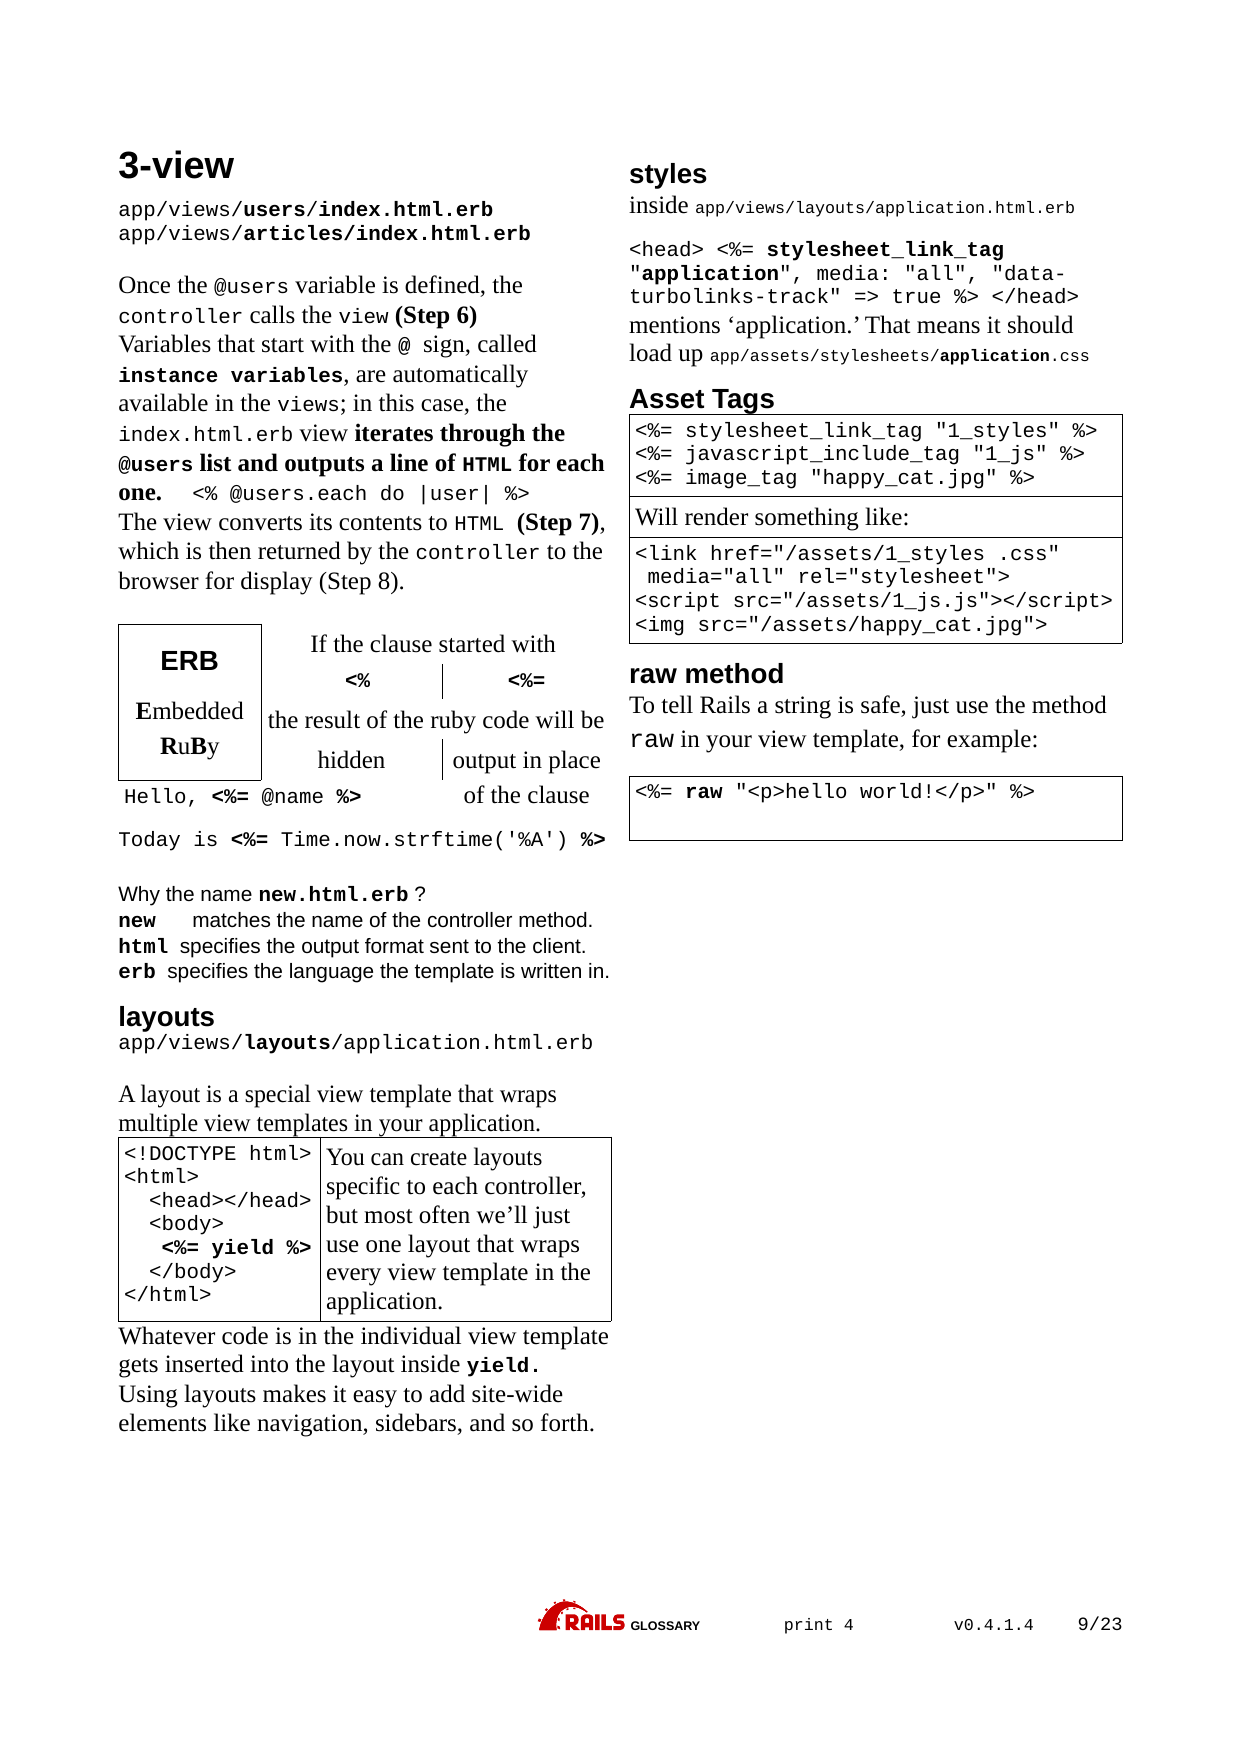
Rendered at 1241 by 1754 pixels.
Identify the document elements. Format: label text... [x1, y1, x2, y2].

table_cell <% [262, 664, 442, 699]
table_header <%= raw "<p>hello world!</p>" %> [630, 777, 1122, 840]
table_header If the clause started with [262, 624, 611, 664]
table_cell the result of the ruby code will be [262, 699, 611, 739]
text inside app/views/layouts/application.html.erb [629, 190, 1122, 218]
text Why the name new.html.erb ? [118, 882, 611, 908]
subtitle styles [629, 158, 1122, 190]
subtitle raw method [629, 658, 1122, 690]
table_header <!DOCTYPE html> <html> <head></head> <body> <%= yield %> </body> </html> [119, 1138, 320, 1321]
table_cell Will render something like: [630, 497, 1122, 537]
table_cell output in place of the clause [442, 739, 611, 829]
text Today is <%= Time.now.strftime('%A') %> [118, 829, 611, 852]
text <head> <%= stylesheet_link_tag [629, 239, 1122, 262]
text To tell Rails a string is safe, just use the method raw in your view template, for example: [629, 690, 1122, 755]
text "application", media: "all", "data-turbolinks-track" => true %> </head> [629, 262, 1122, 310]
table_cell hidden [262, 739, 442, 780]
table_cell Hello, <%= @name %> [118, 780, 442, 829]
text app/views/layouts/application.html.erb [118, 1032, 611, 1056]
table_header ERB Embedded RuBy [119, 625, 261, 780]
subtitle 3-view [118, 143, 611, 187]
text html specifies the output format sent to the client. erb specifies the language the template is written in. [118, 933, 611, 985]
subtitle layouts [118, 1000, 611, 1032]
text A layout is a special view template that wraps multiple view templates in your application. [118, 1079, 611, 1137]
text app/views/users/index.html.erb [118, 199, 611, 223]
text new matches the name of the controller method. [118, 908, 611, 933]
subtitle Asset Tags [629, 382, 1122, 414]
table_header You can create layouts specific to each controller, but most often we’ll just use one layout that wraps every view template in the application. [321, 1138, 611, 1321]
table_header <%= stylesheet_link_tag "1_styles" %> <%= javascript_include_tag "1_js" %> <%= image_tag "happy_cat.jpg" %> [630, 415, 1122, 496]
text Using layouts makes it easy to add site-wide elements like navigation, sidebars, and so forth. [118, 1379, 611, 1437]
table_cell <%= [443, 664, 611, 699]
text Whatever code is in the individual view template gets inserted into the layout inside yield. [118, 1322, 611, 1379]
text app/views/articles/index.html.erb [118, 223, 611, 247]
text Variables that start with the @ sign, called instance variables, are automatically available in the views; in this case, the index.html.erb view iterates through the @users list and outputs a line of HTML for each one. <% @users.each do |user| %> [118, 329, 611, 507]
text The view converts its contents to HTML (Step 7), which is then returned by the controller to the browser for display (Step 8). [118, 507, 611, 595]
text Once the @users variable is defined, the controller calls the view (Step 6) [118, 270, 611, 329]
text mentions ‘application.’ That means it should load up app/assets/stylesheets/application.css [629, 310, 1122, 367]
table_cell <link href="/assets/1_styles .css" media="all" rel="stylesheet"> <script src="/assets/1_js.js"></script> <img src="/assets/happy_cat.jpg"> [630, 538, 1122, 643]
